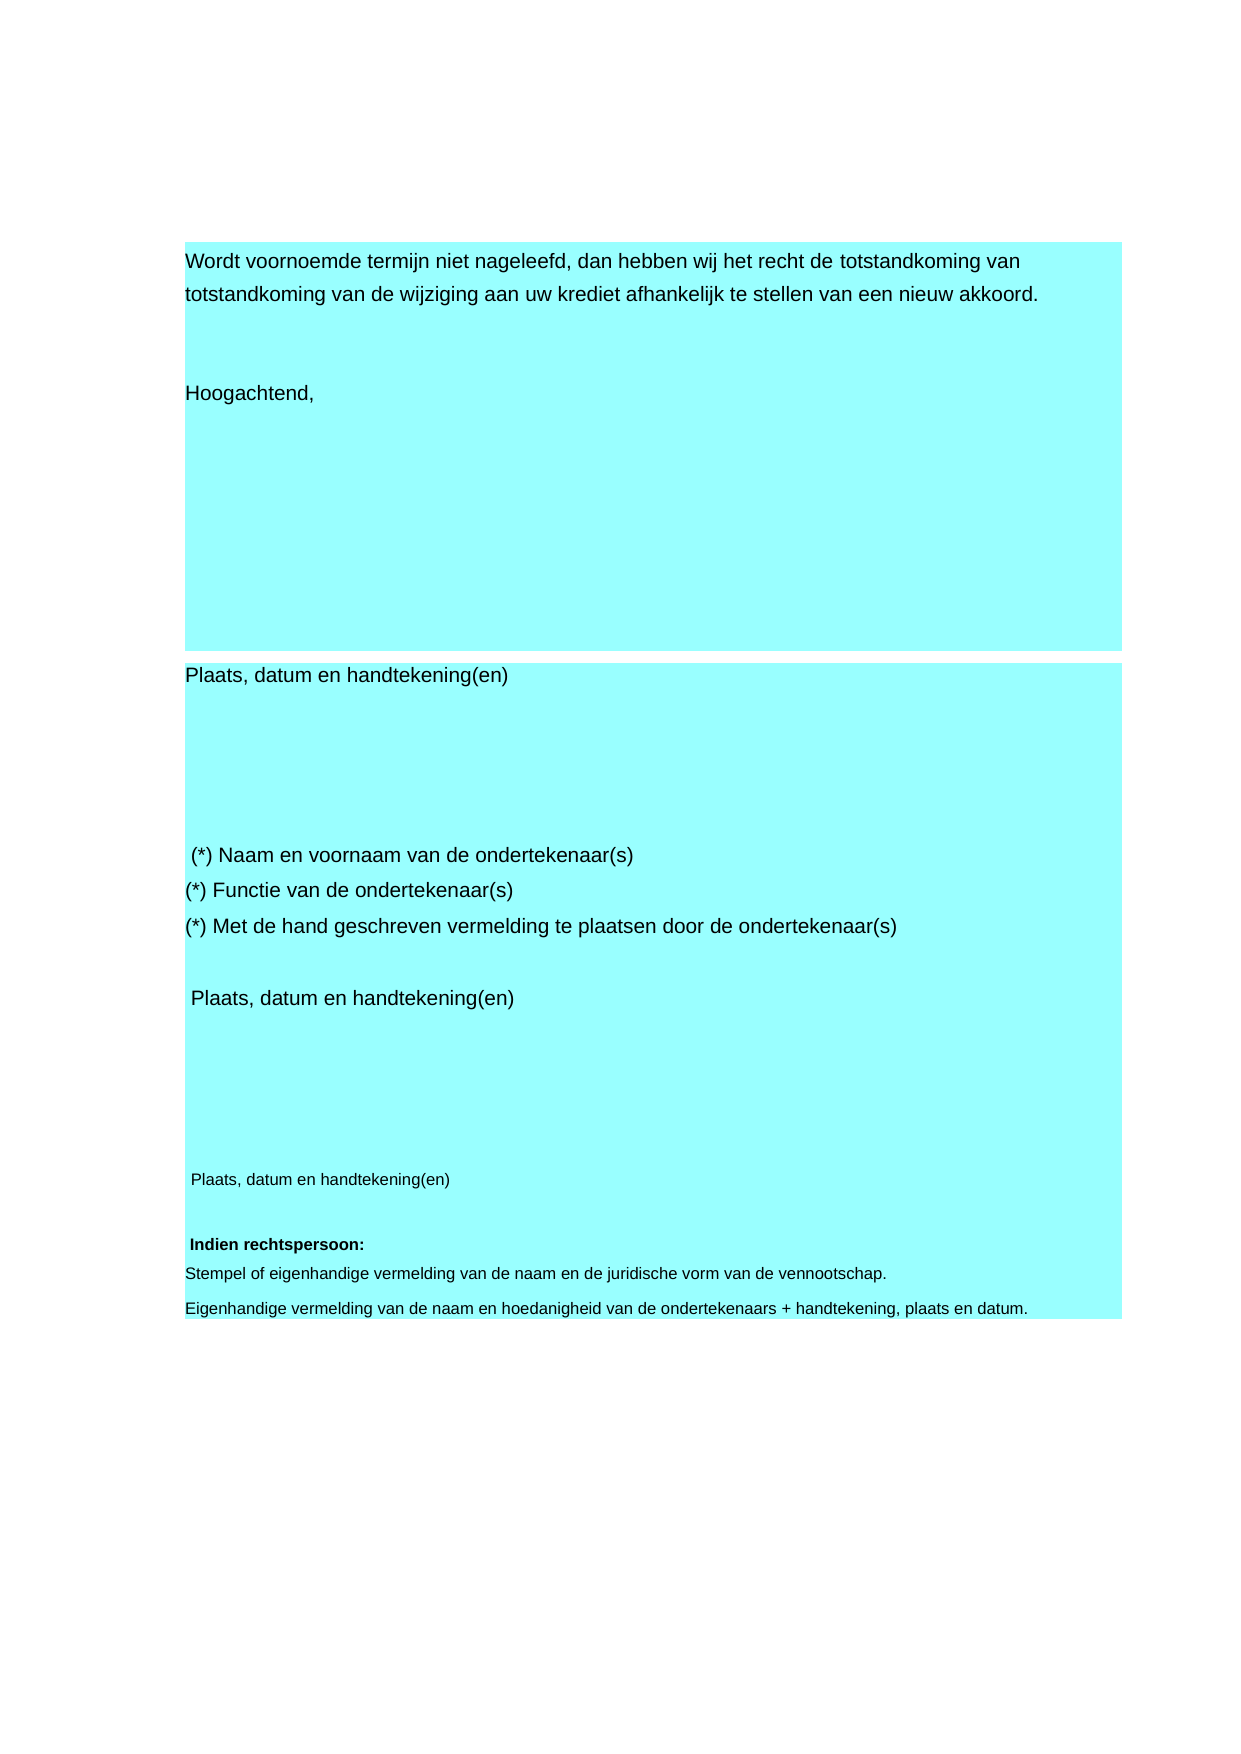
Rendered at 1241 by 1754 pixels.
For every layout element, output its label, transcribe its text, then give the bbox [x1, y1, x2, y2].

table_cell [695, 594, 1122, 627]
table_header [185, 561, 695, 594]
text Wordt voornoemde termijn niet nageleefd, dan hebben wij het recht de totstandkoming van totstandkoming van de wijziging aan uw krediet afhankelijk te stellen van een nieuw akkoord. [185, 242, 1122, 308]
table_cell [185, 594, 695, 627]
text Hoogachtend, [185, 374, 1122, 407]
table_header [695, 561, 1122, 594]
text Plaats, datum en handtekening(en) (*) Naam en voornaam van de ondertekenaar(s) (*) Functie van de ondertekenaar(s) (*) Met de hand geschreven vermelding te plaatsen door de ondertekenaar(s) Plaats, datum en handtekening(en) Plaats, datum en handtekening(en) Indien rechtspersoon: Stempel of eigenhandige vermelding van de naam en de juridische vorm van de vennootschap. Eigenhandige vermelding van de naam en hoedanigheid van de ondertekenaars + handtekening, plaats en datum. [185, 663, 1122, 1319]
